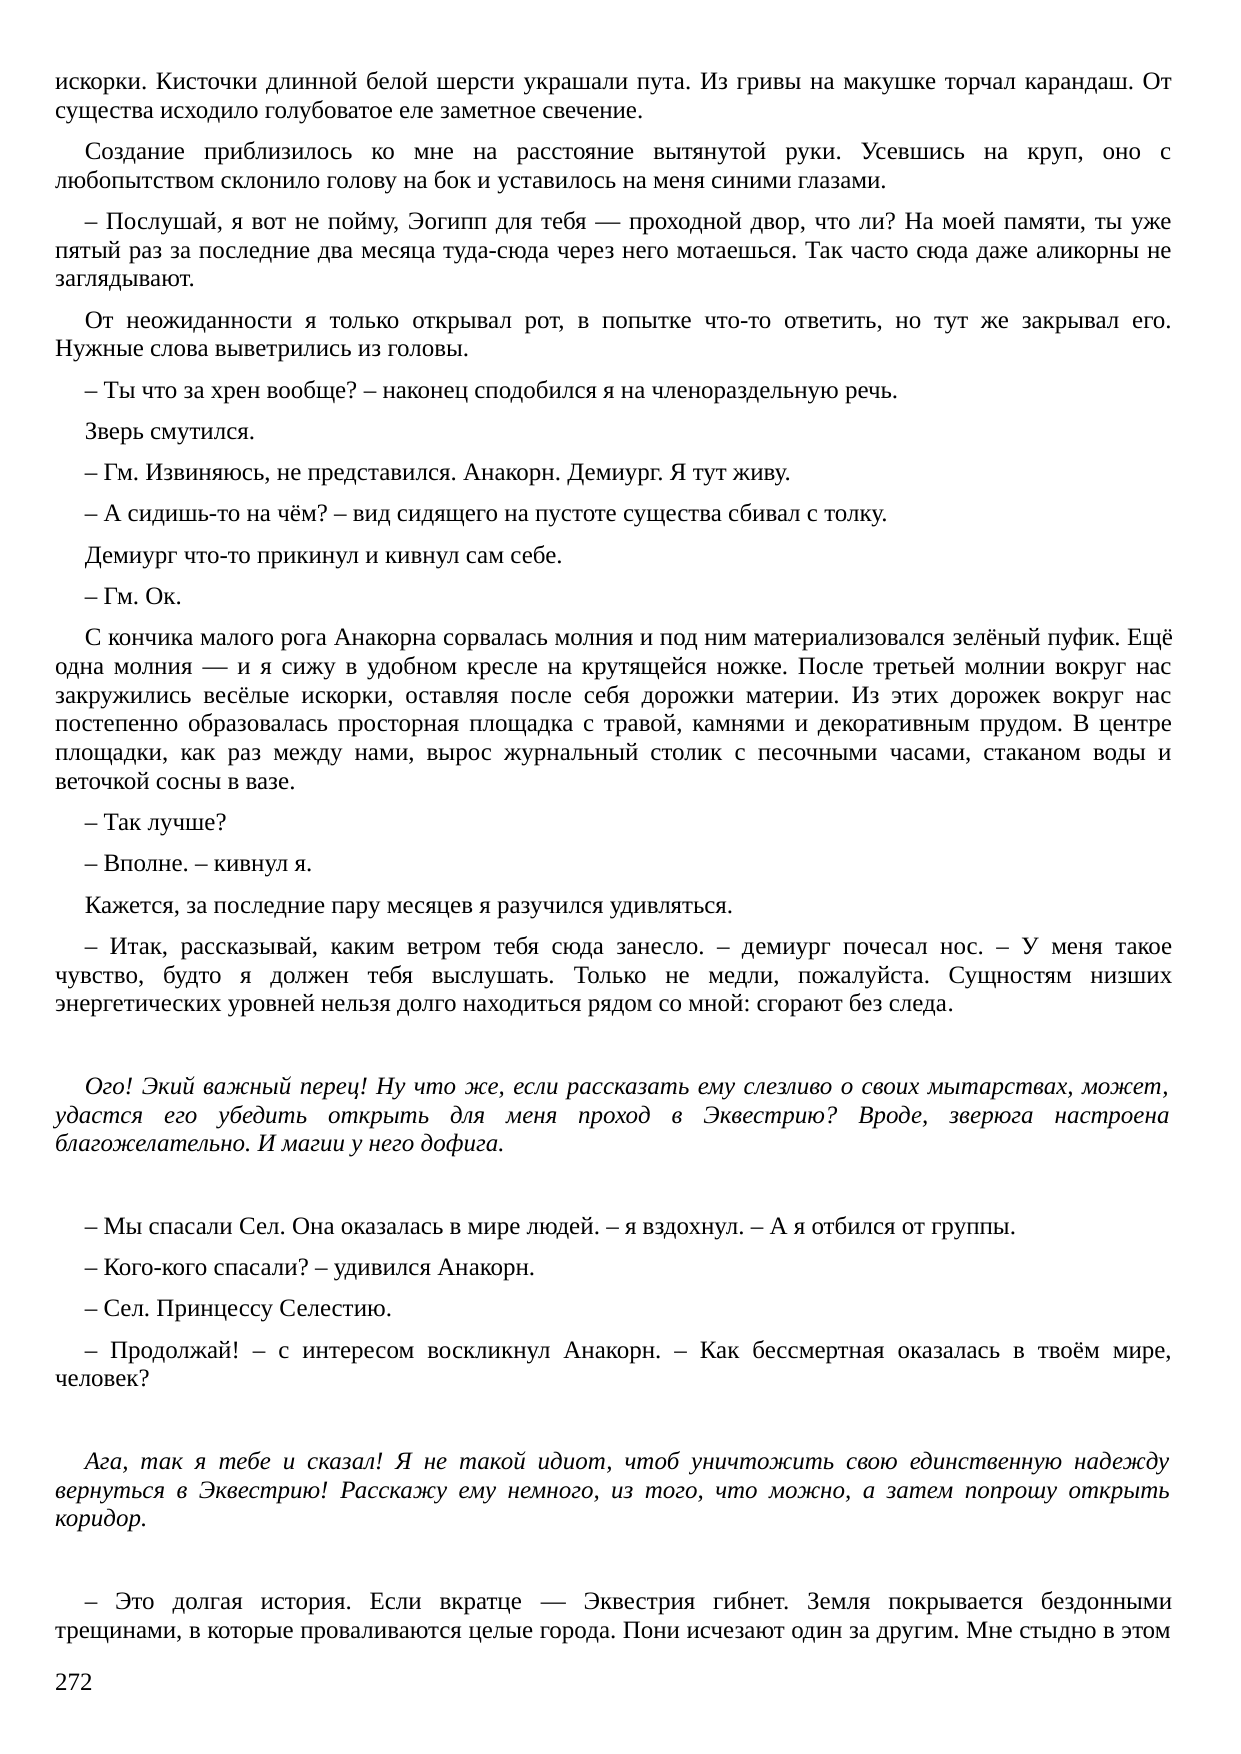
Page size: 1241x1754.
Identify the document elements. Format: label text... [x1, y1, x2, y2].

text – Это долгая история. Если вкратце — Эквестрия гибнет. Земля покрывается бездонными трещинами, в которые проваливаются целые города. Пони исчезают один за другим. Мне стыдно в этом [55, 1586, 1173, 1643]
text – Послушай, я вот не пойму, Эогипп для тебя — проходной двор, что ли? На моей памяти, ты уже пятый раз за последние два месяца туда-сюда через него мотаешься. Так часто сюда даже аликорны не заглядывают. [55, 206, 1173, 292]
text – А сидишь-то на чём? – вид сидящего на пустоте существа сбивал с толку. [55, 498, 1173, 527]
text Зверь смутился. [55, 416, 1173, 445]
text Демиург что-то прикинул и кивнул сам себе. [55, 540, 1173, 568]
text – Вполне. – кивнул я. [55, 848, 1173, 877]
text – Продолжай! – с интересом воскликнул Анакорн. – Как бессмертная оказалась в твоём мире, человек? [55, 1335, 1173, 1392]
text – Ты что за хрен вообще? – наконец сподобился я на членораздельную речь. [55, 375, 1173, 403]
text От неожиданности я только открывал рот, в попытке что-то ответить, но тут же закрывал его. Нужные слова выветрились из головы. [55, 305, 1173, 362]
text Ого! Экий важный перец! Ну что же, если рассказать ему слезливо о своих мытарствах, может, удастся его убедить открыть для меня проход в Эквестрию? Вроде, зверюга настроена благожелательно. И магии у него дофига. [55, 1071, 1173, 1157]
text – Гм. Извиняюсь, не представился. Анакорн. Демиург. Я тут живу. [55, 457, 1173, 486]
text – Так лучше? [55, 807, 1173, 836]
text – Мы спасали Сел. Она оказалась в мире людей. – я вздохнул. – А я отбился от группы. [55, 1211, 1173, 1240]
text искорки. Кисточки длинной белой шерсти украшали пута. Из гривы на макушке торчал карандаш. От существа исходило голубоватое еле заметное свечение. [55, 66, 1173, 123]
text С кончика малого рога Анакорна сорвалась молния и под ним материализовался зелёный пуфик. Ещё одна молния — и я сижу в удобном кресле на крутящейся ножке. После третьей молнии вокруг нас закружились весёлые искорки, оставляя после себя дорожки материи. Из этих дорожек вокруг нас постепенно образовалась просторная площадка с травой, камнями и декоративным прудом. В центре площадки, как раз между нами, вырос журнальный столик с песочными часами, стаканом воды и веточкой сосны в вазе. [55, 622, 1173, 795]
text Ага, так я тебе и сказал! Я не такой идиот, чтоб уничтожить свою единственную надежду вернуться в Эквестрию! Расскажу ему немного, из того, что можно, а затем попрошу открыть коридор. [55, 1446, 1173, 1532]
text Создание приблизилось ко мне на расстояние вытянутой руки. Усевшись на круп, оно с любопытством склонило голову на бок и уставилось на меня синими глазами. [55, 136, 1173, 193]
text – Гм. Ок. [55, 581, 1173, 610]
text Кажется, за последние пару месяцев я разучился удивляться. [55, 890, 1173, 918]
text – Кого-кого спасали? – удивился Анакорн. [55, 1252, 1173, 1281]
text – Итак, рассказывай, каким ветром тебя сюда занесло. – демиург почесал нос. – У меня такое чувство, будто я должен тебя выслушать. Только не медли, пожалуйста. Сущностям низших энергетических уровней нельзя долго находиться рядом со мной: сгорают без следа. [55, 931, 1173, 1017]
text – Сел. Принцессу Селестию. [55, 1293, 1173, 1322]
